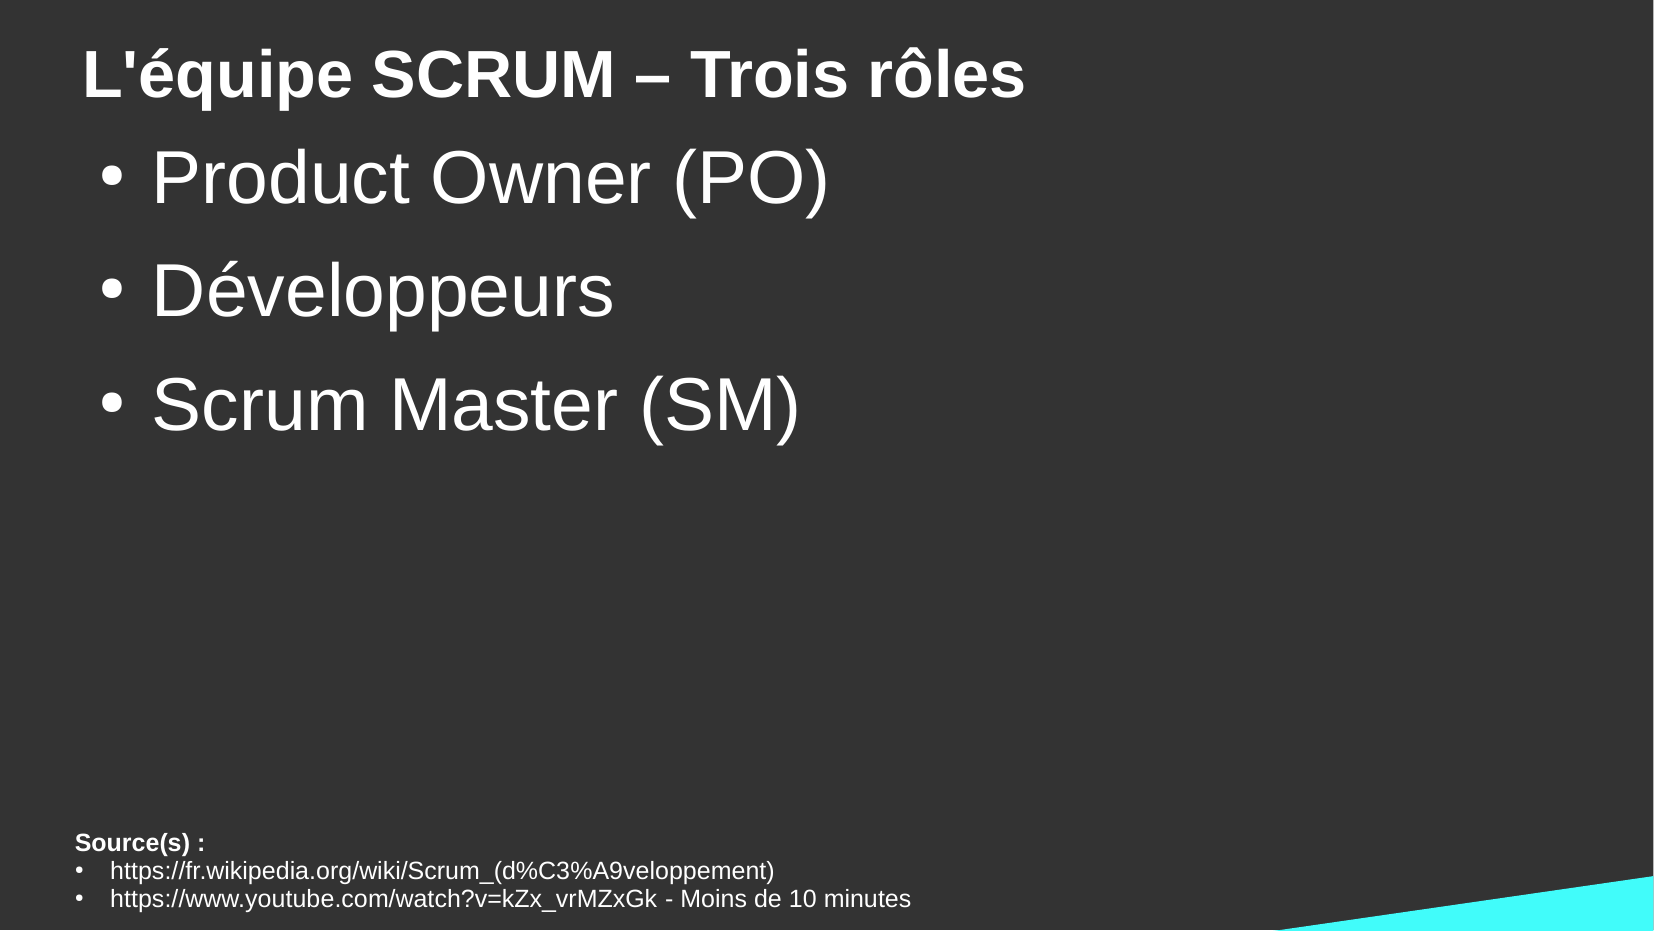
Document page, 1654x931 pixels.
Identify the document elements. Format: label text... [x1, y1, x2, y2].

text_box Source(s) : https://fr.wikipedia.org/wiki/Scrum_(d%C3%A9veloppement) https://www.youtube.com/watch?v=kZx_vrMZxGk - Moins de 10 minutes [59, 821, 1546, 920]
list Product Owner (PO) Développeurs Scrum Master (SM) [80, 135, 1620, 777]
text_box [1273, 876, 1654, 931]
title L'équipe SCRUM – Trois rôles [82, 37, 1571, 122]
